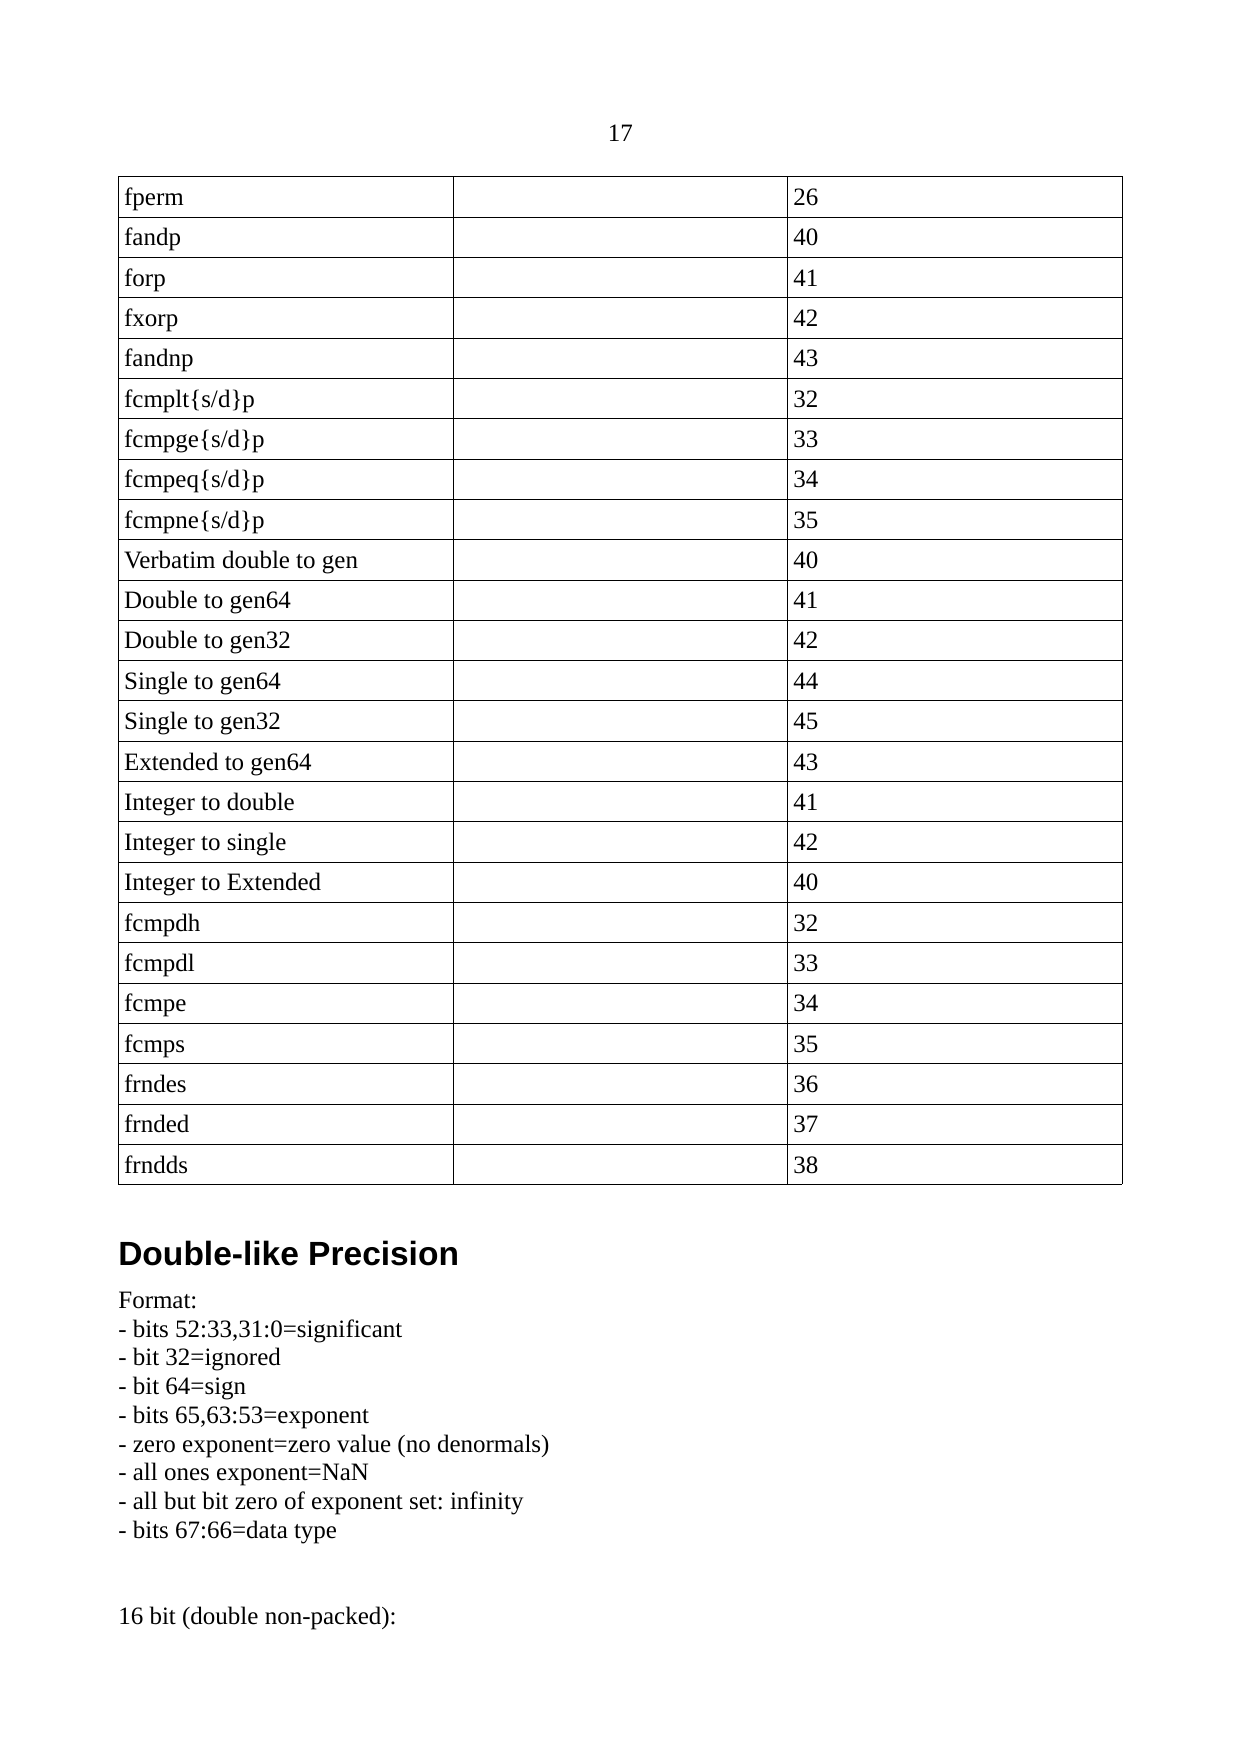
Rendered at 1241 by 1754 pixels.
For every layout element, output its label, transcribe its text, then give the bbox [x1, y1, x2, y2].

table_cell [454, 339, 787, 378]
table_cell 32 [788, 903, 1122, 942]
table_cell 35 [788, 1024, 1122, 1063]
table_cell [454, 1105, 787, 1144]
table_cell [454, 621, 787, 660]
table_cell 34 [788, 984, 1122, 1023]
table_cell 42 [788, 621, 1122, 660]
table_cell [454, 258, 787, 297]
table_cell fxorp [119, 298, 453, 338]
table_cell 42 [788, 822, 1122, 862]
table_cell fcmpge{s/d}p [119, 419, 453, 458]
table_cell [454, 419, 787, 458]
table_cell fandnp [119, 339, 453, 378]
table_cell 45 [788, 701, 1122, 741]
table_cell 34 [788, 460, 1122, 499]
table_cell [454, 177, 787, 217]
table_cell fandp [119, 218, 453, 257]
subtitle Double-like Precision [118, 1234, 1122, 1272]
table_cell Double to gen64 [119, 581, 453, 620]
text - all but bit zero of exponent set: infinity [118, 1486, 1122, 1515]
table_cell [454, 379, 787, 418]
table_cell 40 [788, 540, 1122, 579]
table_cell [454, 500, 787, 539]
table_cell Single to gen32 [119, 701, 453, 741]
text - bits 52:33,31:0=significant [118, 1314, 1122, 1342]
table_cell Verbatim double to gen [119, 540, 453, 579]
table_cell Double to gen32 [119, 621, 453, 660]
text - bit 64=sign [118, 1371, 1122, 1400]
table_cell fcmpe [119, 984, 453, 1023]
table_cell [454, 540, 787, 579]
table_cell 36 [788, 1064, 1122, 1103]
table_cell [454, 984, 787, 1023]
table_cell Integer to single [119, 822, 453, 862]
text - bit 32=ignored [118, 1342, 1122, 1371]
table_cell [454, 1064, 787, 1103]
table_cell fperm [119, 177, 453, 217]
text - bits 67:66=data type [118, 1515, 1122, 1544]
table_cell frndes [119, 1064, 453, 1103]
table_cell 40 [788, 863, 1122, 902]
table_cell Integer to Extended [119, 863, 453, 902]
table_cell fcmps [119, 1024, 453, 1063]
text 16 bit (double non-packed): [118, 1601, 1122, 1630]
table_cell [454, 903, 787, 942]
text Format: [118, 1285, 1122, 1314]
table_cell fcmpeq{s/d}p [119, 460, 453, 499]
table_cell Extended to gen64 [119, 742, 453, 781]
table_cell fcmplt{s/d}p [119, 379, 453, 418]
table_cell fcmpdh [119, 903, 453, 942]
table_cell fcmpne{s/d}p [119, 500, 453, 539]
table_cell [454, 460, 787, 499]
table_cell [454, 1024, 787, 1063]
table_cell 41 [788, 258, 1122, 297]
table_cell [454, 742, 787, 781]
table_cell [454, 298, 787, 338]
table_cell Single to gen64 [119, 661, 453, 700]
table_cell [454, 943, 787, 983]
table_cell 37 [788, 1105, 1122, 1144]
table_cell 35 [788, 500, 1122, 539]
table_cell frndds [119, 1145, 453, 1184]
table_cell [454, 661, 787, 700]
table_cell [454, 782, 787, 821]
table_cell [454, 701, 787, 741]
table_cell [454, 863, 787, 902]
table_cell 44 [788, 661, 1122, 700]
table_cell [454, 1145, 787, 1184]
table_cell fcmpdl [119, 943, 453, 983]
table_cell [454, 581, 787, 620]
text - bits 65,63:53=exponent [118, 1400, 1122, 1429]
table_cell forp [119, 258, 453, 297]
table_cell 38 [788, 1145, 1122, 1184]
table_cell 43 [788, 742, 1122, 781]
table_cell 33 [788, 419, 1122, 458]
table_cell 33 [788, 943, 1122, 983]
table_cell [454, 822, 787, 862]
table_cell [454, 218, 787, 257]
table_cell 32 [788, 379, 1122, 418]
text - all ones exponent=NaN [118, 1457, 1122, 1486]
table_cell Integer to double [119, 782, 453, 821]
text - zero exponent=zero value (no denormals) [118, 1429, 1122, 1457]
table_cell frnded [119, 1105, 453, 1144]
table_cell 42 [788, 298, 1122, 338]
table_cell 41 [788, 581, 1122, 620]
table_cell 41 [788, 782, 1122, 821]
table_cell 40 [788, 218, 1122, 257]
table_cell 43 [788, 339, 1122, 378]
table_cell 26 [788, 177, 1122, 217]
